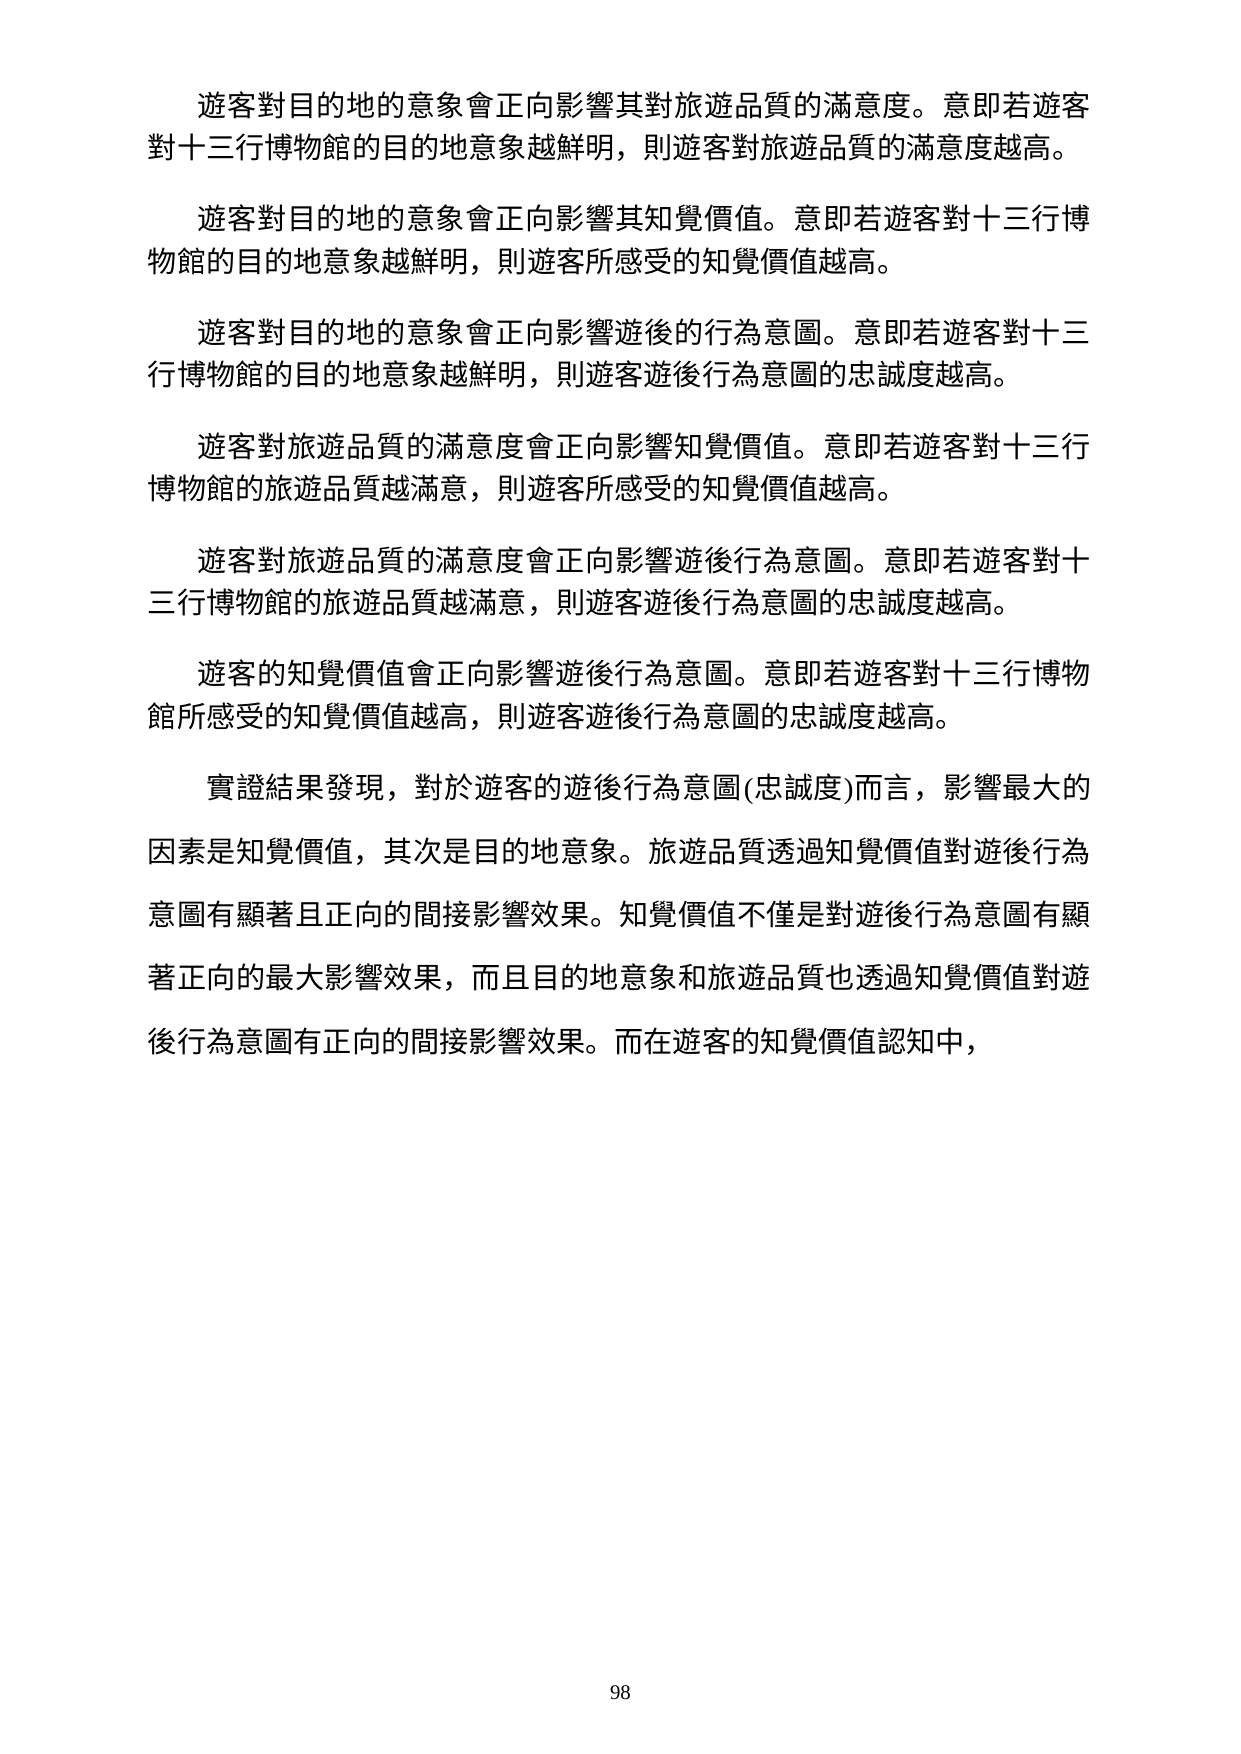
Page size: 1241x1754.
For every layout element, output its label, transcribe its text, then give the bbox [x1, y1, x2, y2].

text 遊客對目的地的意象會正向影響遊後的行為意圖。意即若遊客對十三行博物館的目的地意象越鮮明，則遊客遊後行為意圖的忠誠度越高。 [148, 310, 1092, 394]
text 實證結果發現，對於遊客的遊後行為意圖(忠誠度)而言，影響最大的因素是知覺價值，其次是目的地意象。旅遊品質透過知覺價值對遊後行為意圖有顯著且正向的間接影響效果。知覺價值不僅是對遊後行為意圖有顯著正向的最大影響效果，而且目的地意象和旅遊品質也透過知覺價值對遊後行為意圖有正向的間接影響效果。而在遊客的知覺價值認知中， [148, 765, 1092, 1061]
text 遊客對目的地的意象會正向影響其對旅遊品質的滿意度。意即若遊客對十三行博物館的目的地意象越鮮明，則遊客對旅遊品質的滿意度越高。 [148, 82, 1092, 167]
text 遊客對旅遊品質的滿意度會正向影響知覺價值。意即若遊客對十三行博物館的旅遊品質越滿意，則遊客所感受的知覺價值越高。 [148, 423, 1092, 508]
text 遊客對旅遊品質的滿意度會正向影響遊後行為意圖。意即若遊客對十三行博物館的旅遊品質越滿意，則遊客遊後行為意圖的忠誠度越高。 [148, 537, 1092, 622]
text 遊客的知覺價值會正向影響遊後行為意圖。意即若遊客對十三行博物館所感受的知覺價值越高，則遊客遊後行為意圖的忠誠度越高。 [148, 651, 1092, 736]
text 遊客對目的地的意象會正向影響其知覺價值。意即若遊客對十三行博物館的目的地意象越鮮明，則遊客所感受的知覺價值越高。 [148, 196, 1092, 281]
